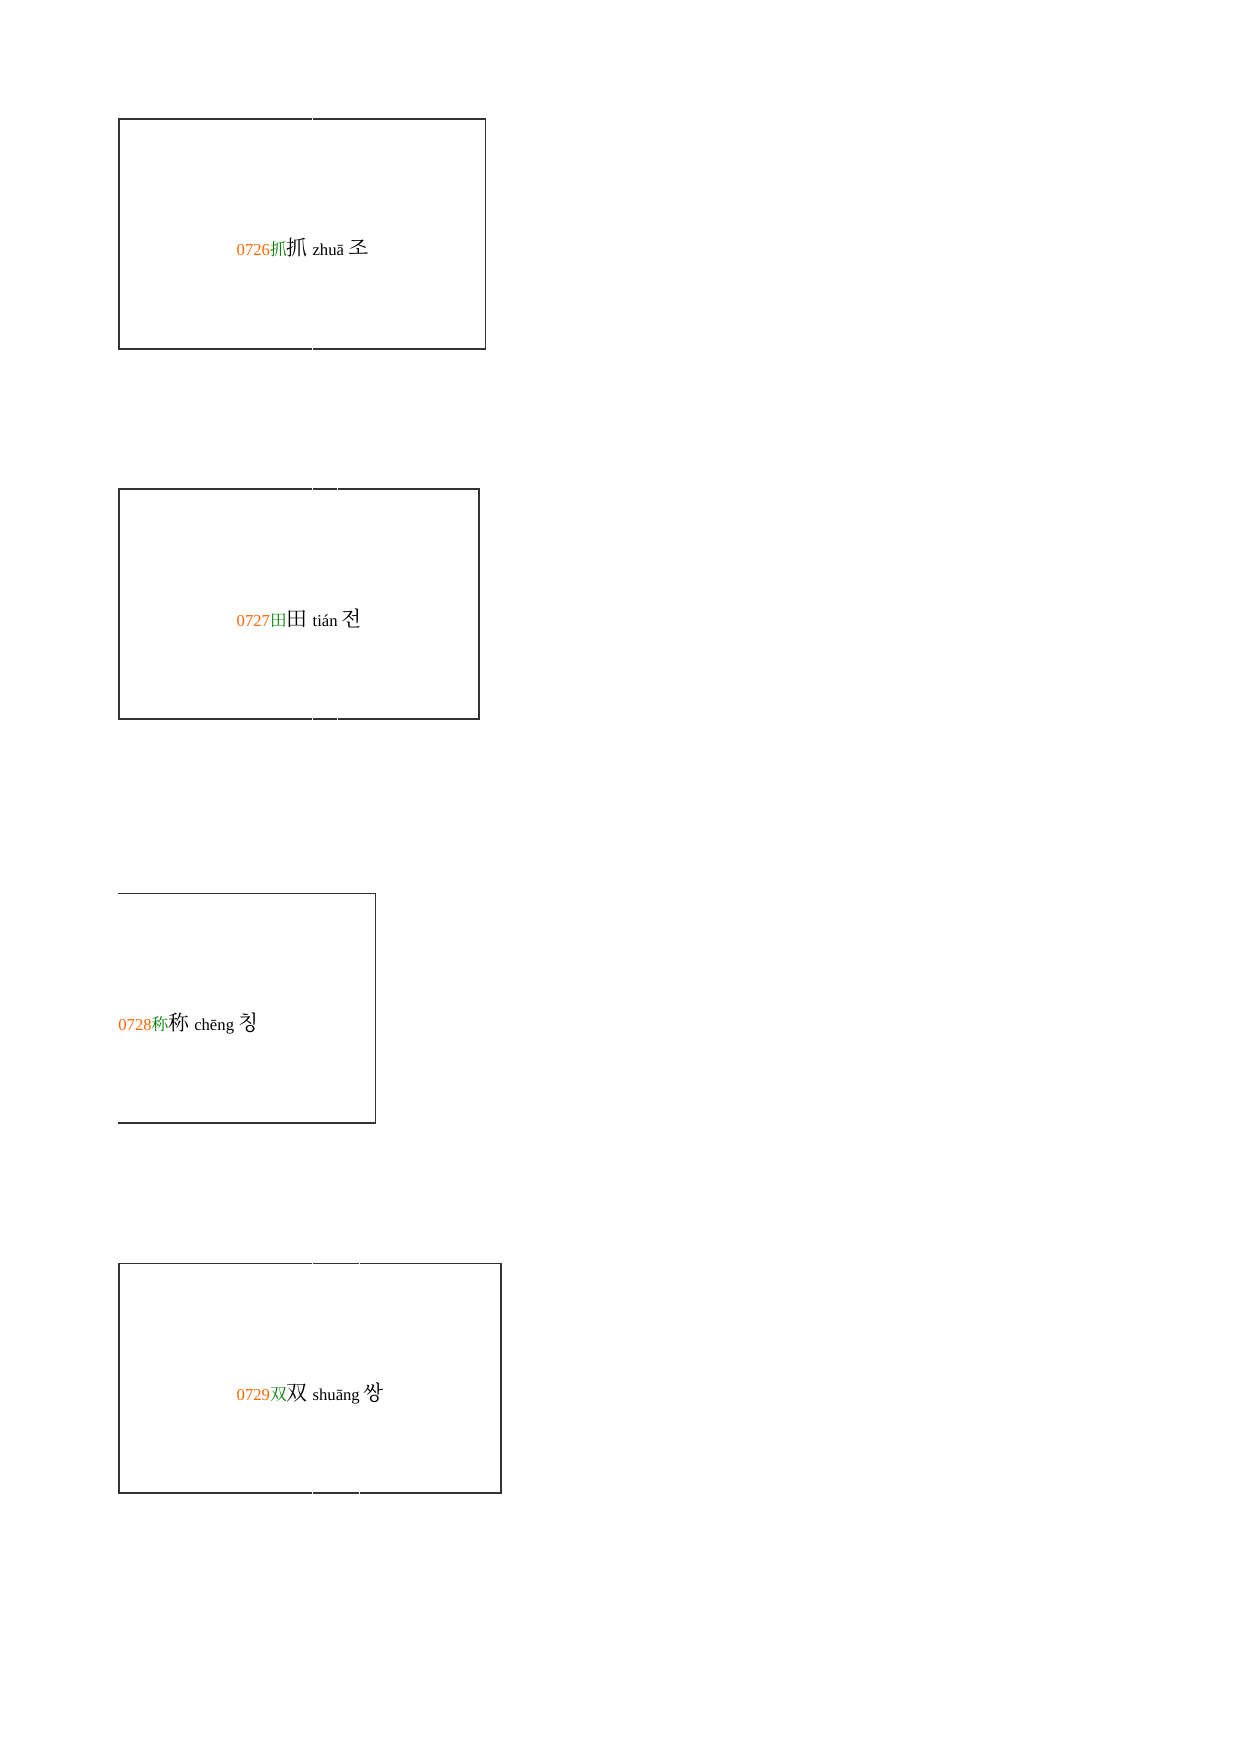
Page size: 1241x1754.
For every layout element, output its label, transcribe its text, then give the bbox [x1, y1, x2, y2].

text [480, 488, 1122, 719]
text 0728称称 chēng 칭 [118, 894, 375, 1122]
text 0729双双 shuāng 쌍 [120, 1264, 500, 1493]
text [502, 1262, 1122, 1494]
text 0727田田 tián 전 [120, 489, 478, 719]
text [486, 118, 1122, 349]
text [376, 892, 1122, 1124]
text 0726抓抓 zhuā 조 [120, 119, 485, 349]
